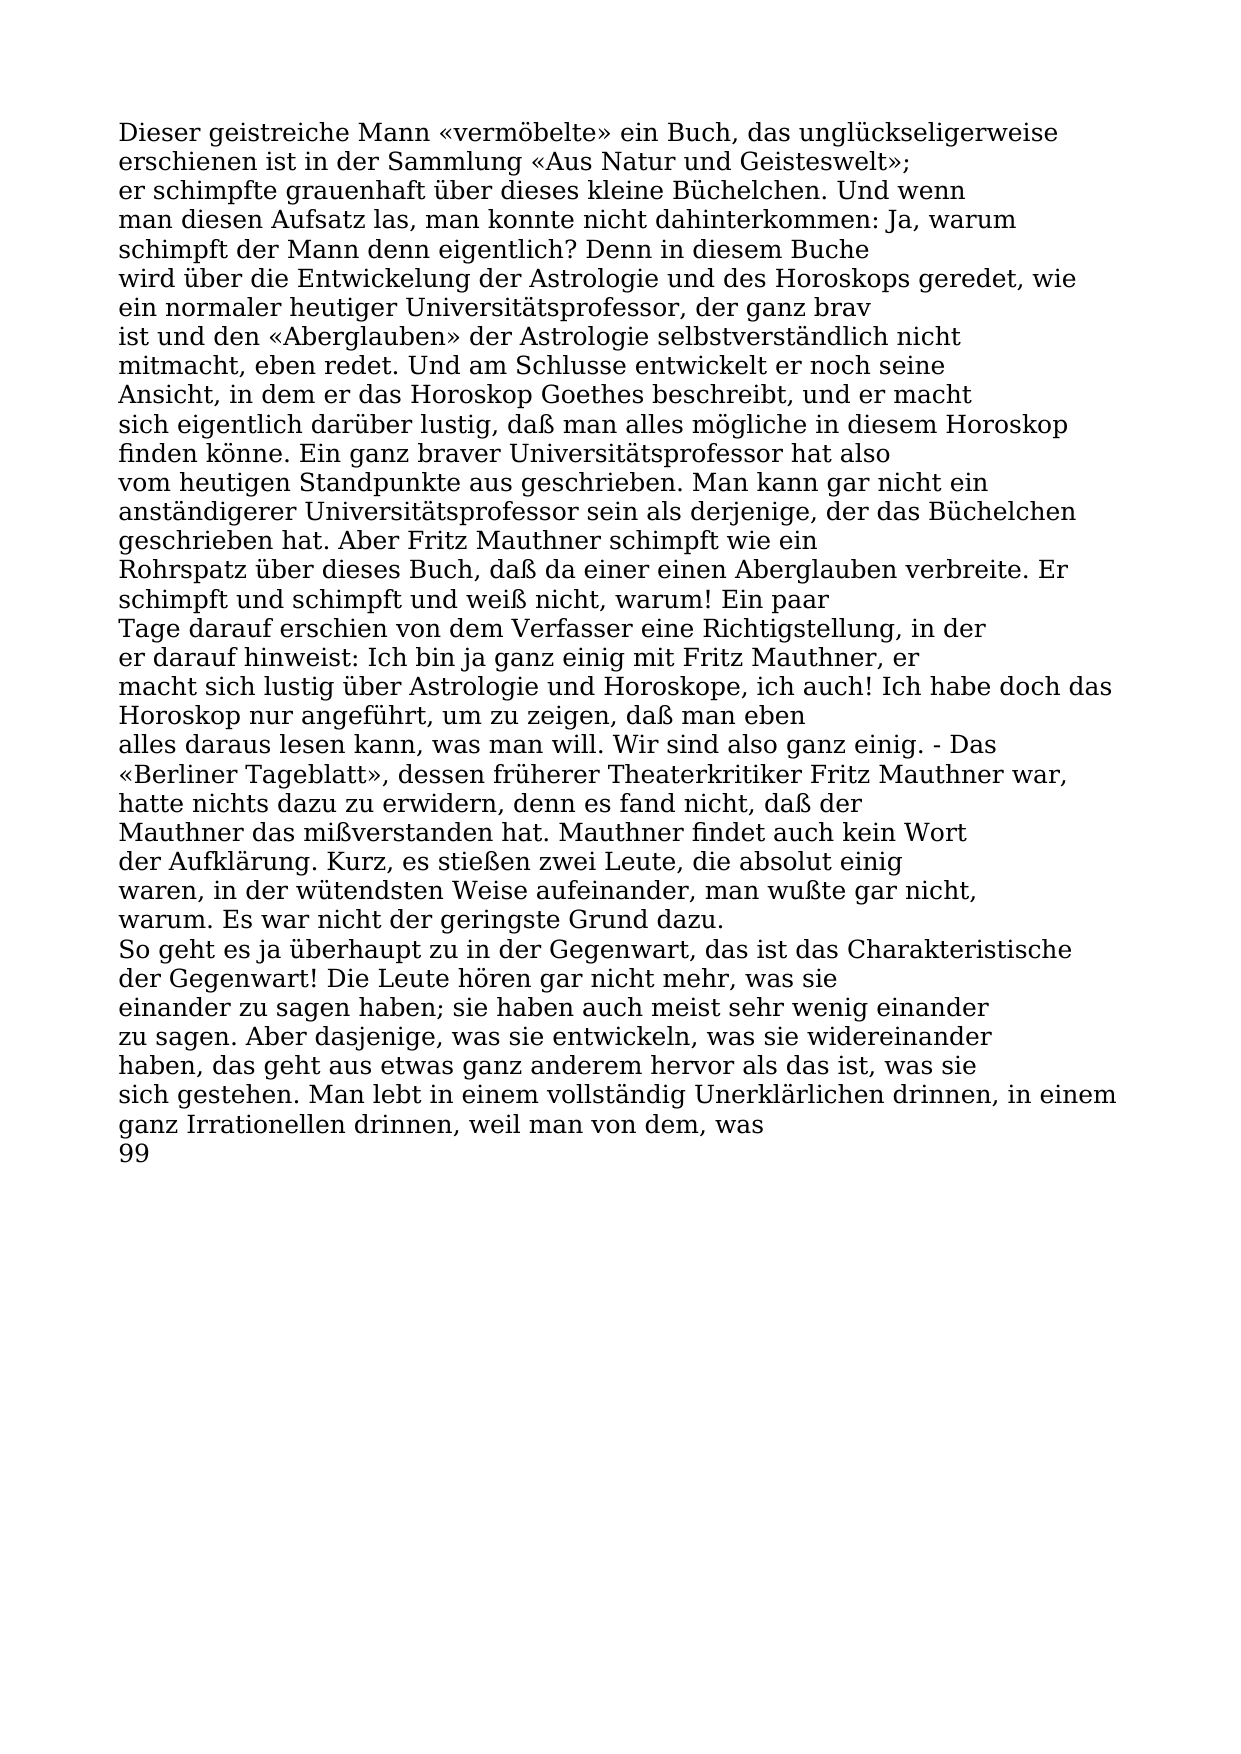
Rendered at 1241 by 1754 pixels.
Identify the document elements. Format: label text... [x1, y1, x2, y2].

text er darauf hinweist: Ich bin ja ganz einig mit Fritz Mauthner, er [118, 643, 1122, 672]
text Dieser geistreiche Mann «vermöbelte» ein Buch, das unglückseligerweise erschienen ist in der Sammlung «Aus Natur und Geisteswelt»; [118, 118, 1122, 176]
text Ansicht, in dem er das Horoskop Goethes beschreibt, und er macht [118, 381, 1122, 410]
text einander zu sagen haben; sie haben auch meist sehr wenig einander [118, 993, 1122, 1022]
text Rohrspatz über dieses Buch, daß da einer einen Aberglauben verbreite. Er schimpft und schimpft und weiß nicht, warum! Ein paar [118, 556, 1122, 614]
text alles daraus lesen kann, was man will. Wir sind also ganz einig. - Das [118, 731, 1122, 760]
text der Aufklärung. Kurz, es stießen zwei Leute, die absolut einig [118, 847, 1122, 876]
text waren, in der wütendsten Weise aufeinander, man wußte gar nicht, [118, 876, 1122, 906]
text sich eigentlich darüber lustig, daß man alles mögliche in diesem Horoskop finden könne. Ein ganz braver Universitätsprofessor hat also [118, 410, 1122, 468]
text Mauthner das mißverstanden hat. Mauthner findet auch kein Wort [118, 818, 1122, 847]
text vom heutigen Standpunkte aus geschrieben. Man kann gar nicht ein [118, 468, 1122, 497]
text So geht es ja überhaupt zu in der Gegenwart, das ist das Charakteristische der Gegenwart! Die Leute hören gar nicht mehr, was sie [118, 935, 1122, 993]
text man diesen Aufsatz las, man konnte nicht dahinterkommen: Ja, warum schimpft der Mann denn eigentlich? Denn in diesem Buche [118, 206, 1122, 264]
text haben, das geht aus etwas ganz anderem hervor als das ist, was sie [118, 1051, 1122, 1081]
text wird über die Entwickelung der Astrologie und des Horoskops geredet, wie ein normaler heutiger Universitätsprofessor, der ganz brav [118, 264, 1122, 322]
text 99 [118, 1139, 1122, 1168]
text sich gestehen. Man lebt in einem vollständig Unerklärlichen drinnen, in einem ganz Irrationellen drinnen, weil man von dem, was [118, 1081, 1122, 1139]
text warum. Es war nicht der geringste Grund dazu. [118, 906, 1122, 935]
text Tage darauf erschien von dem Verfasser eine Richtigstellung, in der [118, 614, 1122, 643]
text zu sagen. Aber dasjenige, was sie entwickeln, was sie widereinander [118, 1022, 1122, 1051]
text er schimpfte grauenhaft über dieses kleine Büchelchen. Und wenn [118, 176, 1122, 206]
text anständigerer Universitätsprofessor sein als derjenige, der das Büchelchen geschrieben hat. Aber Fritz Mauthner schimpft wie ein [118, 497, 1122, 556]
text ist und den «Aberglauben» der Astrologie selbstverständlich nicht [118, 322, 1122, 351]
text mitmacht, eben redet. Und am Schlusse entwickelt er noch seine [118, 351, 1122, 381]
text «Berliner Tageblatt», dessen früherer Theaterkritiker Fritz Mauthner war, hatte nichts dazu zu erwidern, denn es fand nicht, daß der [118, 760, 1122, 818]
text macht sich lustig über Astrologie und Horoskope, ich auch! Ich habe doch das Horoskop nur angeführt, um zu zeigen, daß man eben [118, 672, 1122, 731]
